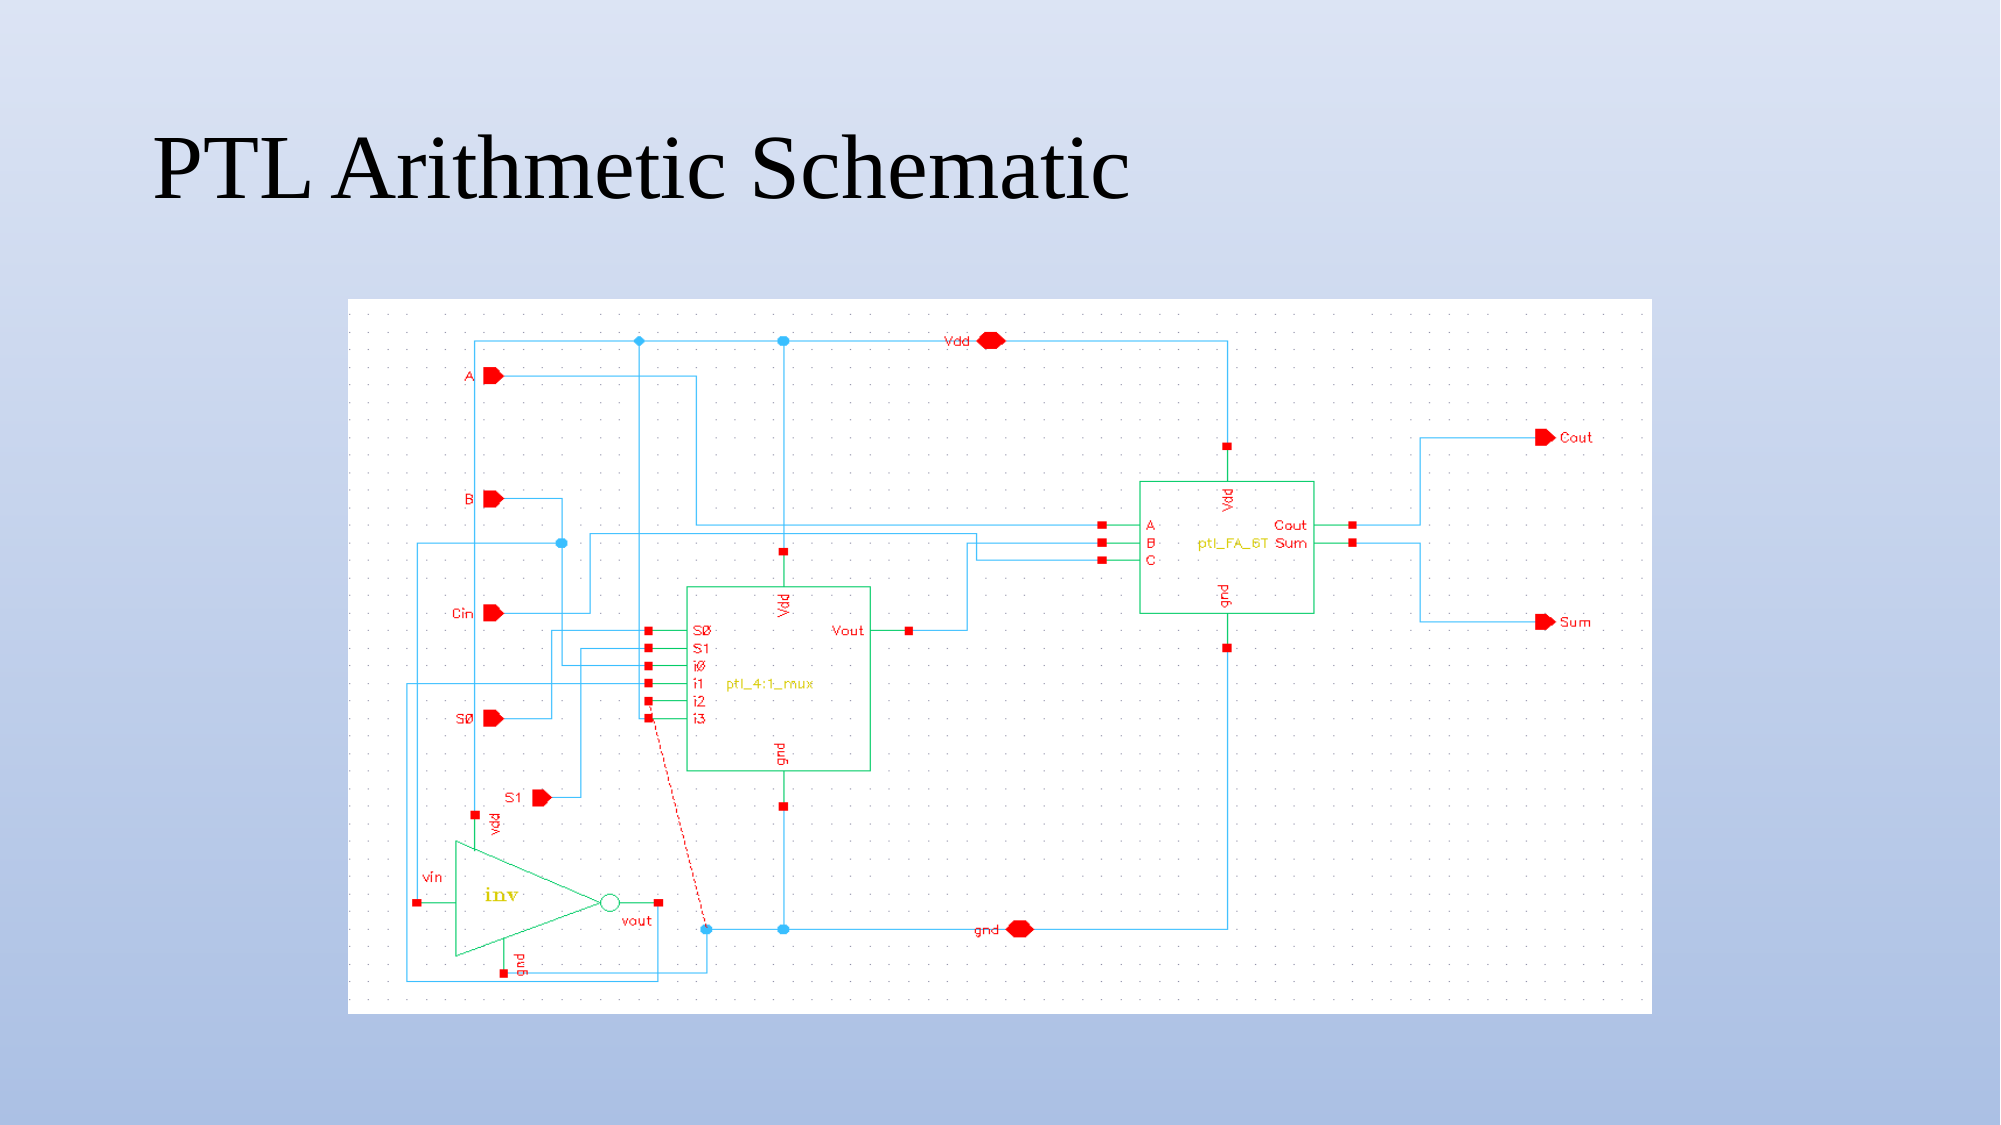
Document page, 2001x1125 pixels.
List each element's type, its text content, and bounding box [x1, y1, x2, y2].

picture [348, 299, 1652, 1014]
title PTL Arithmetic Schematic [137, 59, 1863, 278]
